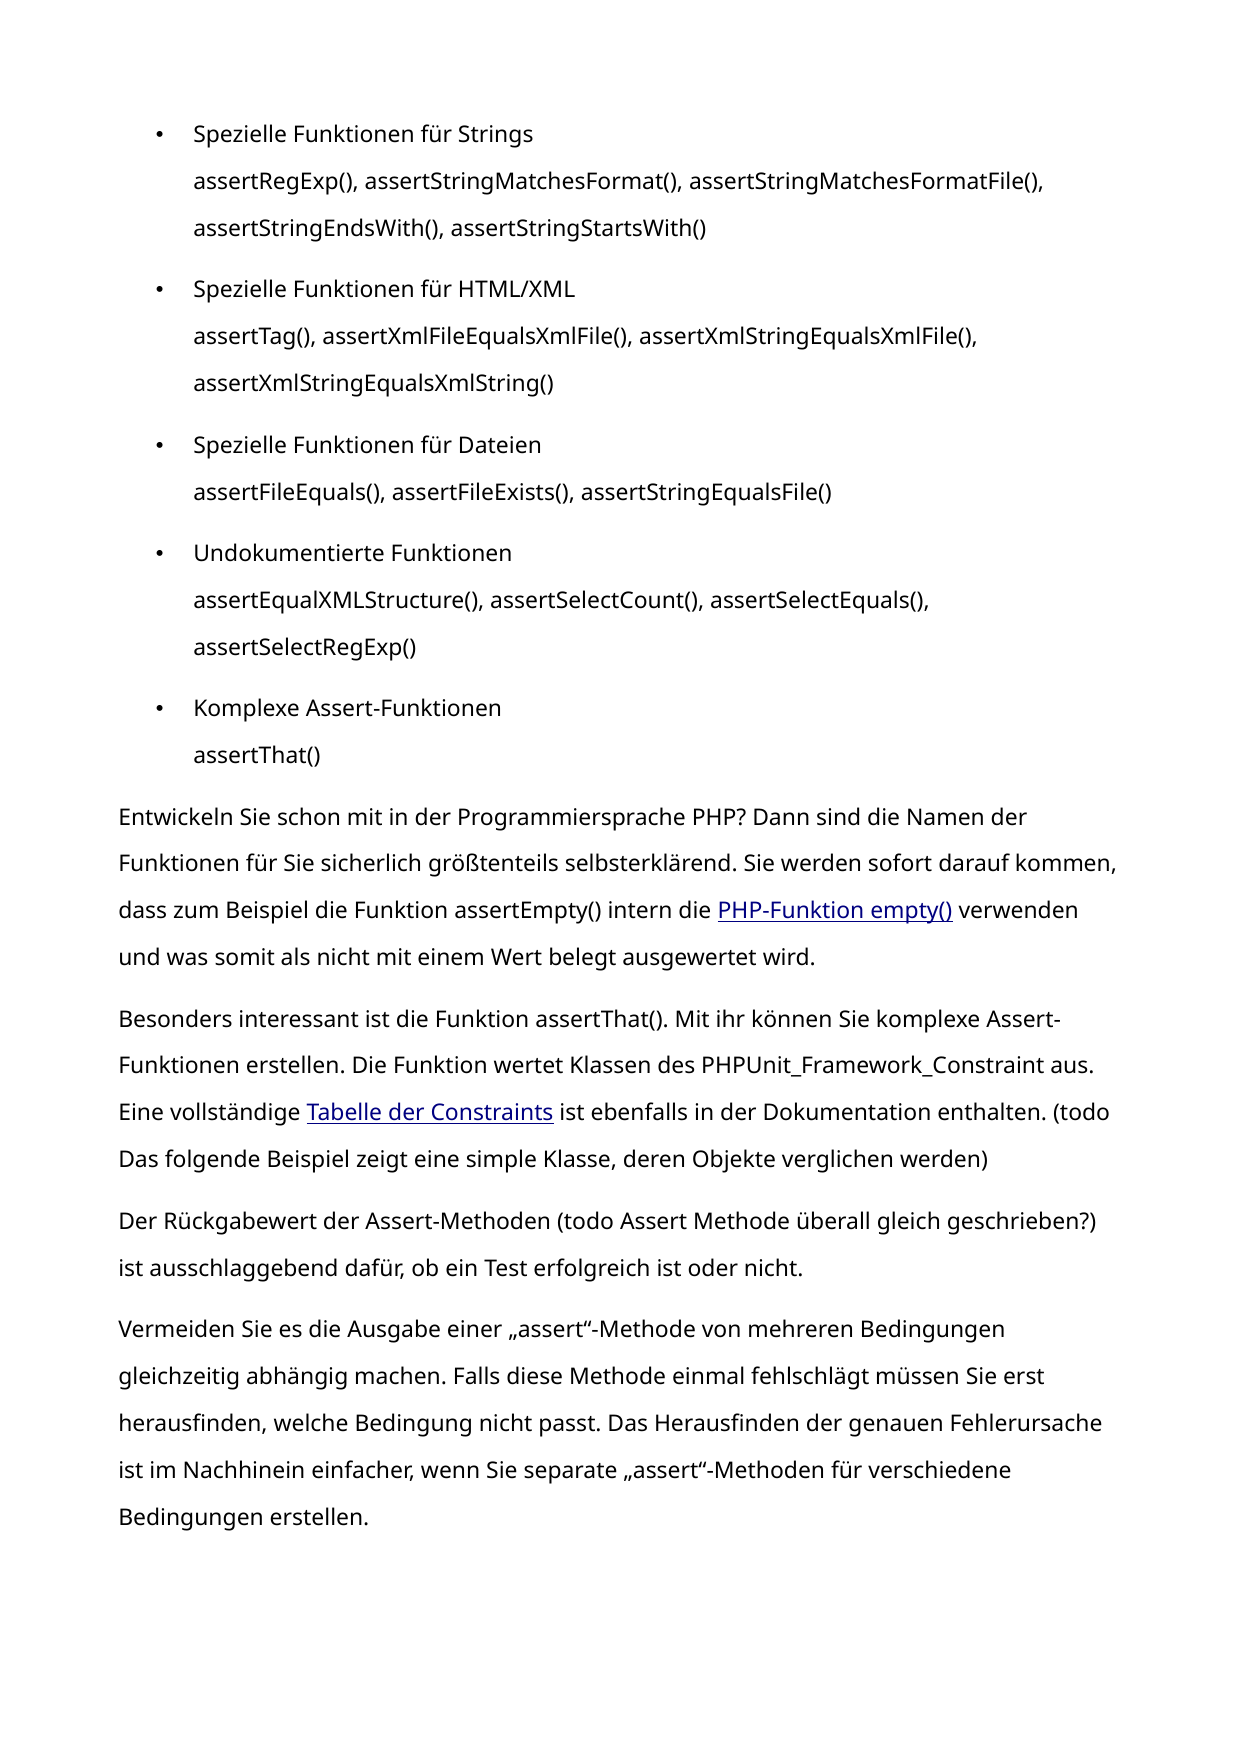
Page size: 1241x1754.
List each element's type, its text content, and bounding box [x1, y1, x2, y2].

text Vermeiden Sie es die Ausgabe einer „assert“-Methode von mehreren Bedingungen gleichzeitig abhängig machen. Falls diese Methode einmal fehlschlägt müssen Sie erst herausfinden, welche Bedingung nicht passt. Das Herausfinden der genauen Fehlerursache ist im Nachhinein einfacher, wenn Sie separate „assert“-Methoden für verschiedene Bedingungen erstellen. [118, 1313, 1122, 1532]
list Undokumentierte Funktionen assertEqualXMLStructure(), assertSelectCount(), assertSelectEquals(), assertSelectRegExp() [156, 537, 1122, 662]
list Spezielle Funktionen für Dateien assertFileEquals(), assertFileExists(), assertStringEqualsFile() [156, 428, 1122, 507]
text Besonders interessant ist die Funktion assertThat(). Mit ihr können Sie komplexe Assert-Funktionen erstellen. Die Funktion wertet Klassen des PHPUnit_Framework_Constraint aus. Eine vollständige Tabelle der Constraints ist ebenfalls in der Dokumentation enthalten. (todo Das folgende Beispiel zeigt eine simple Klasse, deren Objekte verglichen werden) [118, 1002, 1122, 1174]
text Entwickeln Sie schon mit in der Programmiersprache PHP? Dann sind die Namen der Funktionen für Sie sicherlich größtenteils selbsterklärend. Sie werden sofort darauf kommen, dass zum Beispiel die Funktion assertEmpty() intern die PHP-Funktion empty() verwenden und was somit als nicht mit einem Wert belegt ausgewertet wird. [118, 800, 1122, 972]
list Spezielle Funktionen für HTML/XML assertTag(), assertXmlFileEqualsXmlFile(), assertXmlStringEqualsXmlFile(), assertXmlStringEqualsXmlString() [156, 273, 1122, 398]
text Der Rückgabewert der Assert-Methoden (todo Assert Methode überall gleich geschrieben?) ist ausschlaggebend dafür, ob ein Test erfolgreich ist oder nicht. [118, 1204, 1122, 1283]
list Komplexe Assert-Funktionen assertThat() [156, 692, 1122, 770]
list Spezielle Funktionen für Strings assertRegExp(), assertStringMatchesFormat(), assertStringMatchesFormatFile(), assertStringEndsWith(), assertStringStartsWith() [156, 118, 1122, 243]
